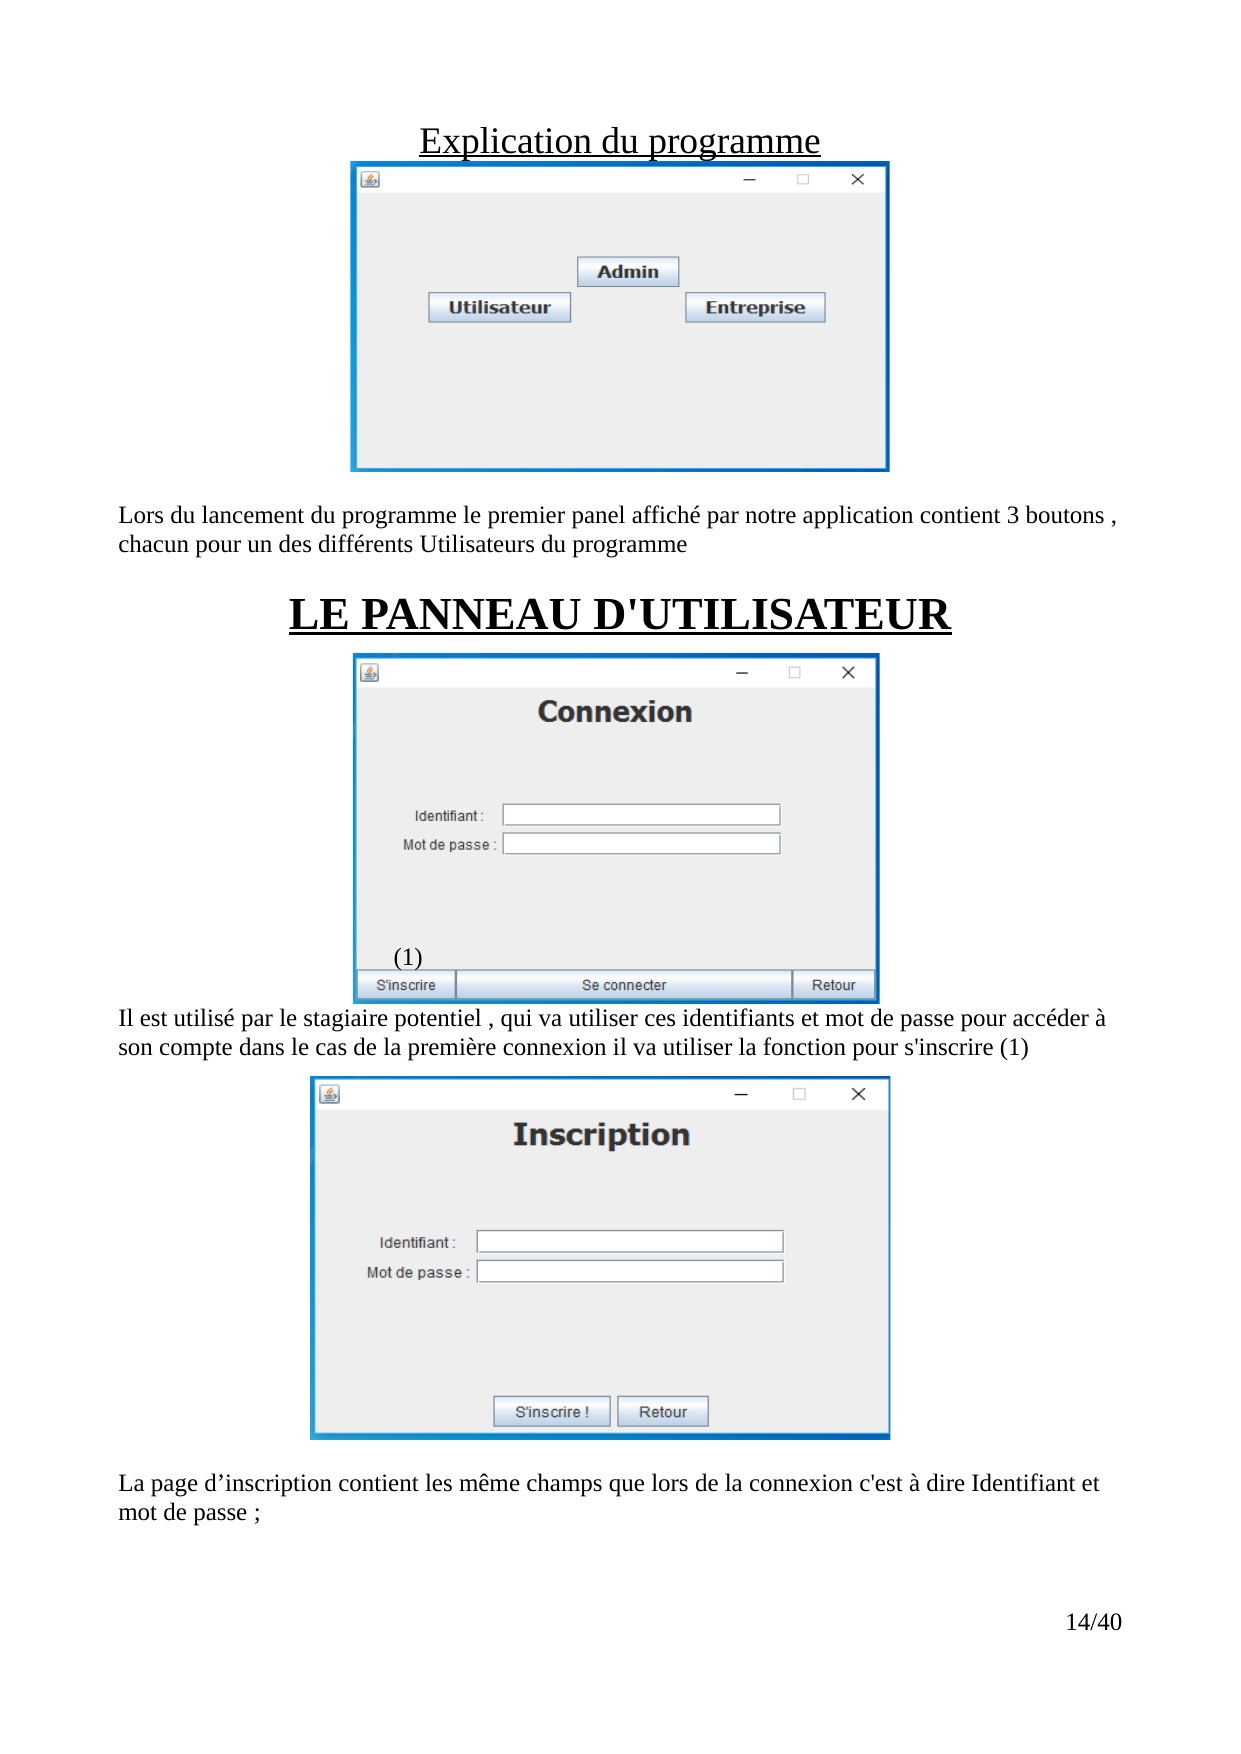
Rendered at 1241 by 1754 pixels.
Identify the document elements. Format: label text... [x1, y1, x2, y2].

text Il est utilisé par le stagiaire potentiel , qui va utiliser ces identifiants et mot de passe pour accéder à son compte dans le cas de la première connexion il va utiliser la fonction pour s'inscrire (1) [118, 639, 1122, 1061]
picture [352, 653, 880, 1004]
text Lors du lancement du programme le premier panel affiché par notre application contient 3 boutons , chacun pour un des différents Utilisateurs du programme [118, 500, 1122, 558]
text LE PANNEAU D'UTILISATEUR [118, 587, 1122, 639]
text Explication du programme [118, 118, 1122, 161]
picture [350, 161, 890, 472]
text La page d’inscription contient les même champs que lors de la connexion c'est à dire Identifiant et mot de passe ; [118, 1468, 1122, 1526]
picture [310, 1076, 891, 1440]
